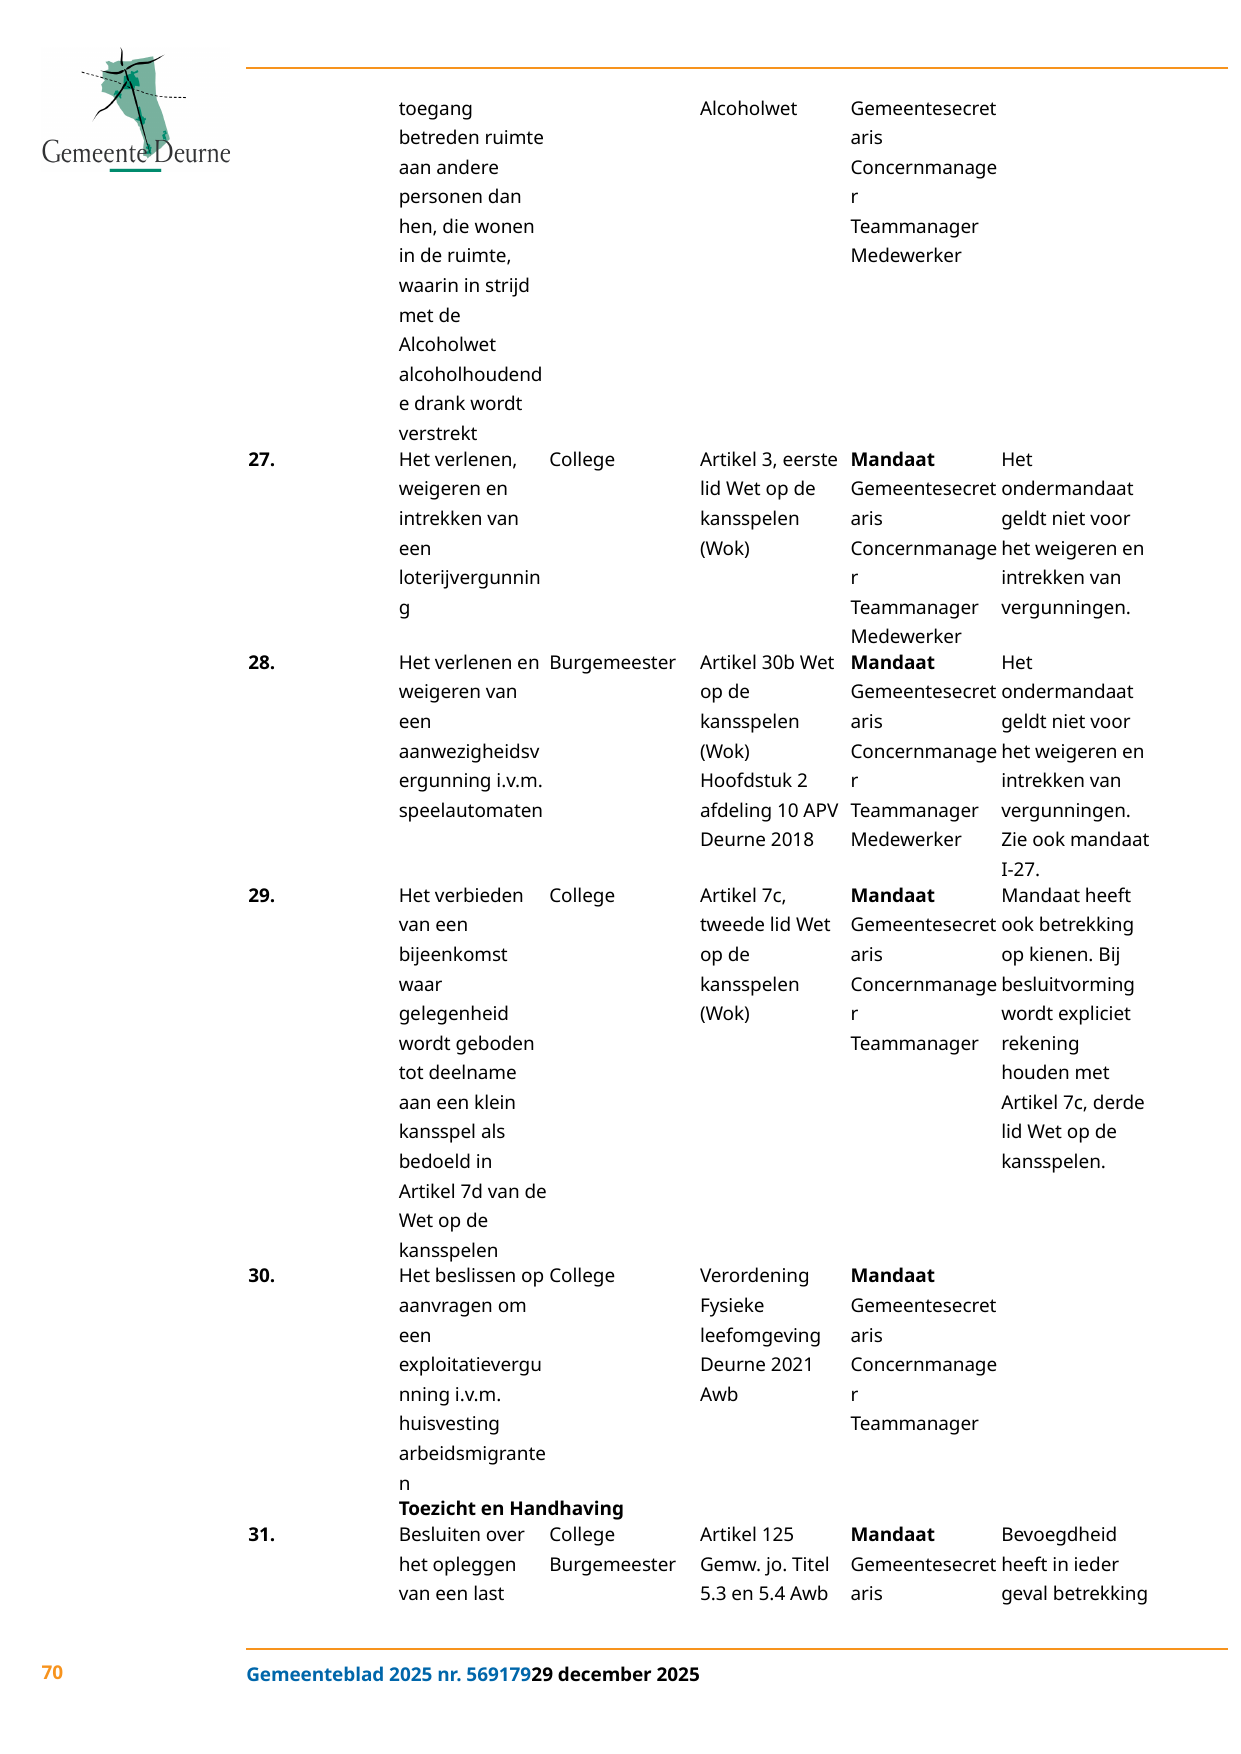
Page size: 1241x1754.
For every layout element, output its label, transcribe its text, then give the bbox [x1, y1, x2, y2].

table_cell College [549, 882, 700, 1263]
table_cell Het ondermandaat geldt niet voor het weigeren en intrekken van vergunningen. [1001, 446, 1152, 649]
table_cell Artikel 3, eerste lid Wet op de kansspelen (Wok) [700, 446, 850, 649]
table_cell Het verbieden van een bijeenkomst waar gelegenheid wordt geboden tot deelname aan een klein kansspel als bedoeld in Artikel 7d van de Wet op de kansspelen [399, 882, 549, 1263]
table_cell Besluiten over het opleggen van een last [399, 1521, 549, 1606]
table_cell Toezicht en Handhaving [399, 1496, 1152, 1521]
table_cell Mandaat heeft ook betrekking op kienen. Bij besluitvorming wordt expliciet rekening houden met Artikel 7c, derde lid Wet op de kansspelen. [1001, 882, 1152, 1263]
table_cell Het beslissen op aanvragen om een exploitatievergunning i.v.m. huisvesting arbeidsmigranten [399, 1263, 549, 1496]
picture [41, 47, 231, 172]
table_cell Burgemeester [549, 649, 700, 882]
table_cell 29. [248, 882, 398, 1263]
table_cell Mandaat Gemeentesecretaris [850, 1521, 1001, 1606]
table_cell Het verlenen en weigeren van een aanwezigheidsvergunning i.v.m. speelautomaten [399, 649, 549, 882]
table_cell [1001, 1263, 1152, 1496]
table_cell Mandaat Gemeentesecretaris Concernmanager Teammanager Medewerker [850, 649, 1001, 882]
table_cell Mandaat Gemeentesecretaris Concernmanager Teammanager Medewerker [850, 446, 1001, 649]
table_cell 31. [248, 1521, 398, 1606]
table_cell Bevoegdheid heeft in ieder geval betrekking [1001, 1521, 1152, 1606]
table_cell College [549, 446, 700, 649]
table_cell 30. [248, 1263, 398, 1496]
table_cell Mandaat Gemeentesecretaris Concernmanager Teammanager [850, 1263, 1001, 1496]
table_cell [248, 95, 398, 446]
table_cell Artikel 125 Gemw. jo. Titel 5.3 en 5.4 Awb [700, 1521, 850, 1606]
table_cell College Burgemeester [549, 1521, 700, 1606]
table_cell 27. [248, 446, 398, 649]
table_cell Mandaat Gemeentesecretaris Concernmanager Teammanager [850, 882, 1001, 1263]
table_cell Alcoholwet [700, 95, 850, 446]
table_cell Gemeentesecretaris Concernmanager Teammanager Medewerker [850, 95, 1001, 446]
table_cell Verordening Fysieke leefomgeving Deurne 2021 Awb [700, 1263, 850, 1496]
table_cell Het ondermandaat geldt niet voor het weigeren en intrekken van vergunningen. Zie ook mandaat I-27. [1001, 649, 1152, 882]
table_cell [248, 1496, 398, 1521]
table_cell [1001, 95, 1152, 446]
table_cell Artikel 7c, tweede lid Wet op de kansspelen (Wok) [700, 882, 850, 1263]
table_cell Artikel 30b Wet op de kansspelen (Wok) Hoofdstuk 2 afdeling 10 APV Deurne 2018 [700, 649, 850, 882]
table_cell Het verlenen, weigeren en intrekken van een loterijvergunning [399, 446, 549, 649]
table_cell toegang betreden ruimte aan andere personen dan hen, die wonen in de ruimte, waarin in strijd met de Alcoholwet alcoholhoudende drank wordt verstrekt [399, 95, 549, 446]
table_cell College [549, 1263, 700, 1496]
table_cell 28. [248, 649, 398, 882]
table_cell [549, 95, 700, 446]
